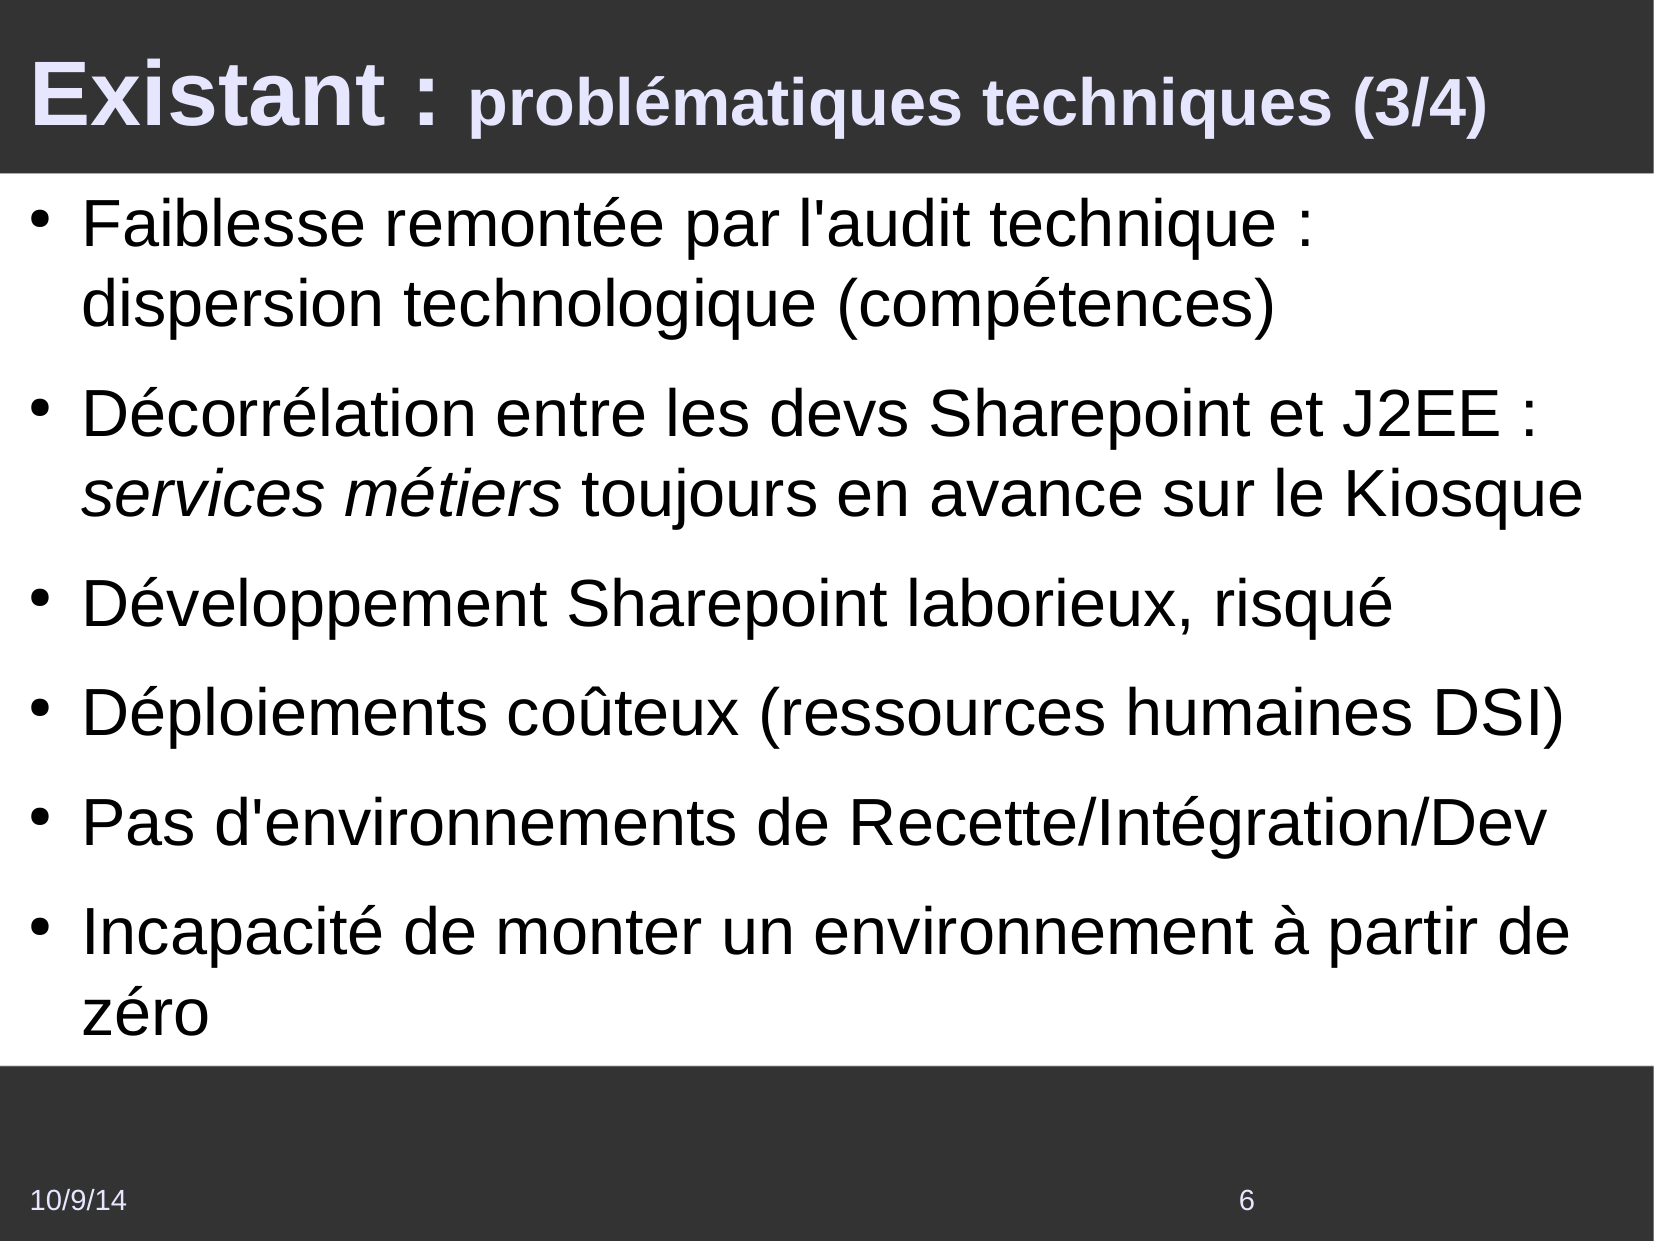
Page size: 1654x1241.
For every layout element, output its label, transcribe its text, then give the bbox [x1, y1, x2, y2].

text_box 10/9/14 [29, 1181, 566, 1241]
picture [0, 0, 1654, 1241]
list Faiblesse remontée par l'audit technique : dispersion technologique (compétences) Décorrélation entre les devs Sharepoint et J2EE : services métiers toujours en avance sur le Kiosque Développement Sharepoint laborieux, risqué Déploiements coûteux (ressources humaines DSI) Pas d'environnements de Recette/Intégration/Dev Incapacité de monter un environnement à partir de zéro [10, 180, 1636, 1129]
text_box [1238, 1181, 1625, 1241]
title Existant : problématiques techniques (3/4) [29, 0, 1654, 199]
